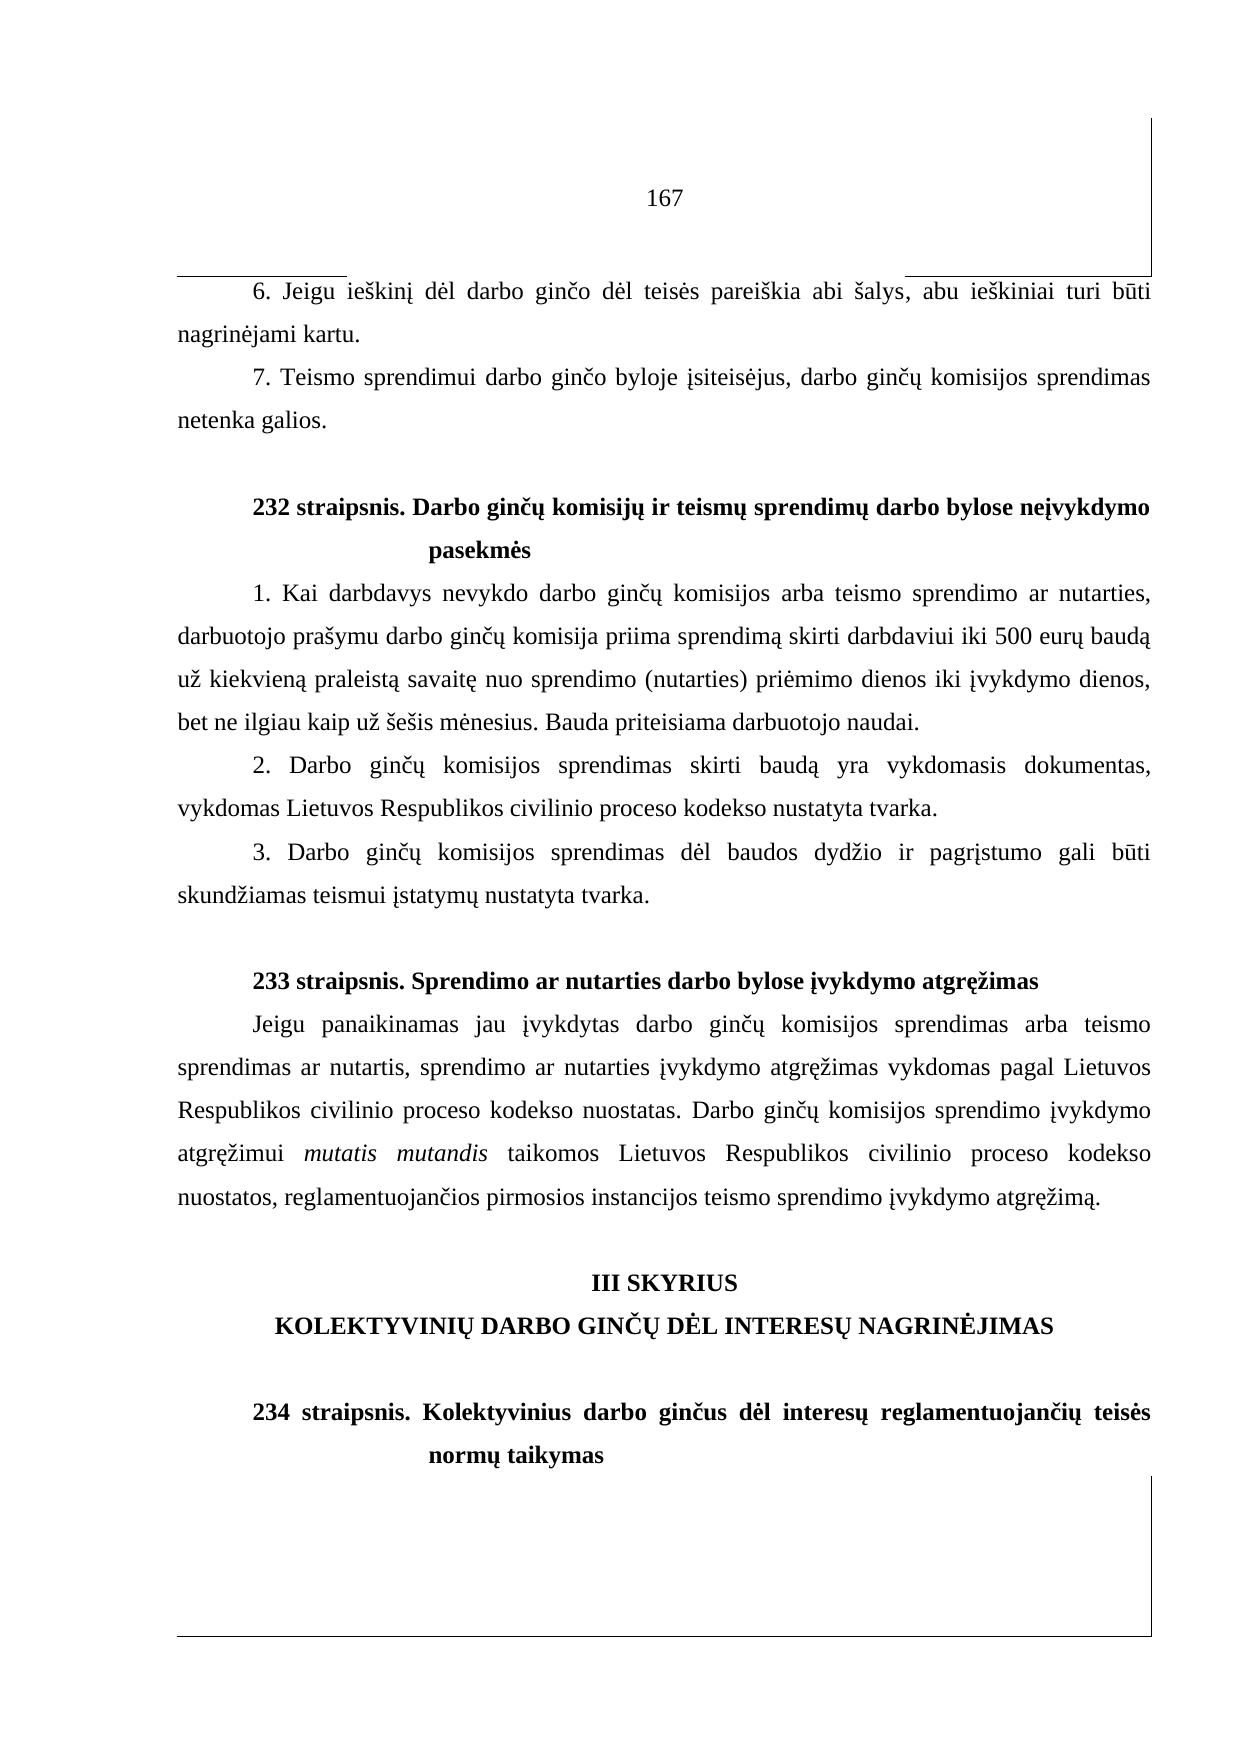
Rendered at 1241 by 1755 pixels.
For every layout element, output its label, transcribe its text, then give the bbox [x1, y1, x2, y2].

subtitle 232 straipsnis. Darbo ginčų komisijų ir teismų sprendimų darbo bylose neįvykdymo pasekmės [252, 492, 1152, 563]
text 6. Jeigu ieškinį dėl darbo ginčo dėl teisės pareiškia abi šalys, abu ieškiniai turi būti nagrinėjami kartu. [177, 276, 1152, 348]
text 2. Darbo ginčų komisijos sprendimas skirti baudą yra vykdomasis dokumentas, vykdomas Lietuvos Respublikos civilinio proceso kodekso nustatyta tvarka. [177, 750, 1152, 822]
text Jeigu panaikinamas jau įvykdytas darbo ginčų komisijos sprendimas arba teismo sprendimas ar nutartis, sprendimo ar nutarties įvykdymo atgręžimas vykdomas pagal Lietuvos Respublikos civilinio proceso kodekso nuostatas. Darbo ginčų komisijos sprendimo įvykdymo atgręžimui mutatis mutandis taikomos Lietuvos Respublikos civilinio proceso kodekso nuostatos, reglamentuojančios pirmosios instancijos teismo sprendimo įvykdymo atgręžimą. [177, 1009, 1152, 1210]
text 3. Darbo ginčų komisijos sprendimas dėl baudos dydžio ir pagrįstumo gali būti skundžiamas teismui įstatymų nustatyta tvarka. [177, 837, 1152, 908]
text 1. Kai darbdavys nevykdo darbo ginčų komisijos arba teismo sprendimo ar nutarties, darbuotojo prašymu darbo ginčų komisija priima sprendimą skirti darbdaviui iki 500 eurų baudą už kiekvieną praleistą savaitę nuo sprendimo (nutarties) priėmimo dienos iki įvykdymo dienos, bet ne ilgiau kaip už šešis mėnesius. Bauda priteisiama darbuotojo naudai. [177, 578, 1152, 736]
subtitle 233 straipsnis. Sprendimo ar nutarties darbo bylose įvykdymo atgręžimas [177, 966, 1152, 995]
text III SKYRIUS [177, 1268, 1152, 1297]
subtitle 234 straipsnis. Kolektyvinius darbo ginčus dėl interesų reglamentuojančių teisės normų taikymas [252, 1397, 1152, 1469]
text 7. Teismo sprendimui darbo ginčo byloje įsiteisėjus, darbo ginčų komisijos sprendimas netenka galios. [177, 362, 1152, 434]
text KOLEKTYVINIŲ DARBO GINČŲ DĖL INTERESŲ NAGRINĖJIMAS [177, 1311, 1152, 1340]
